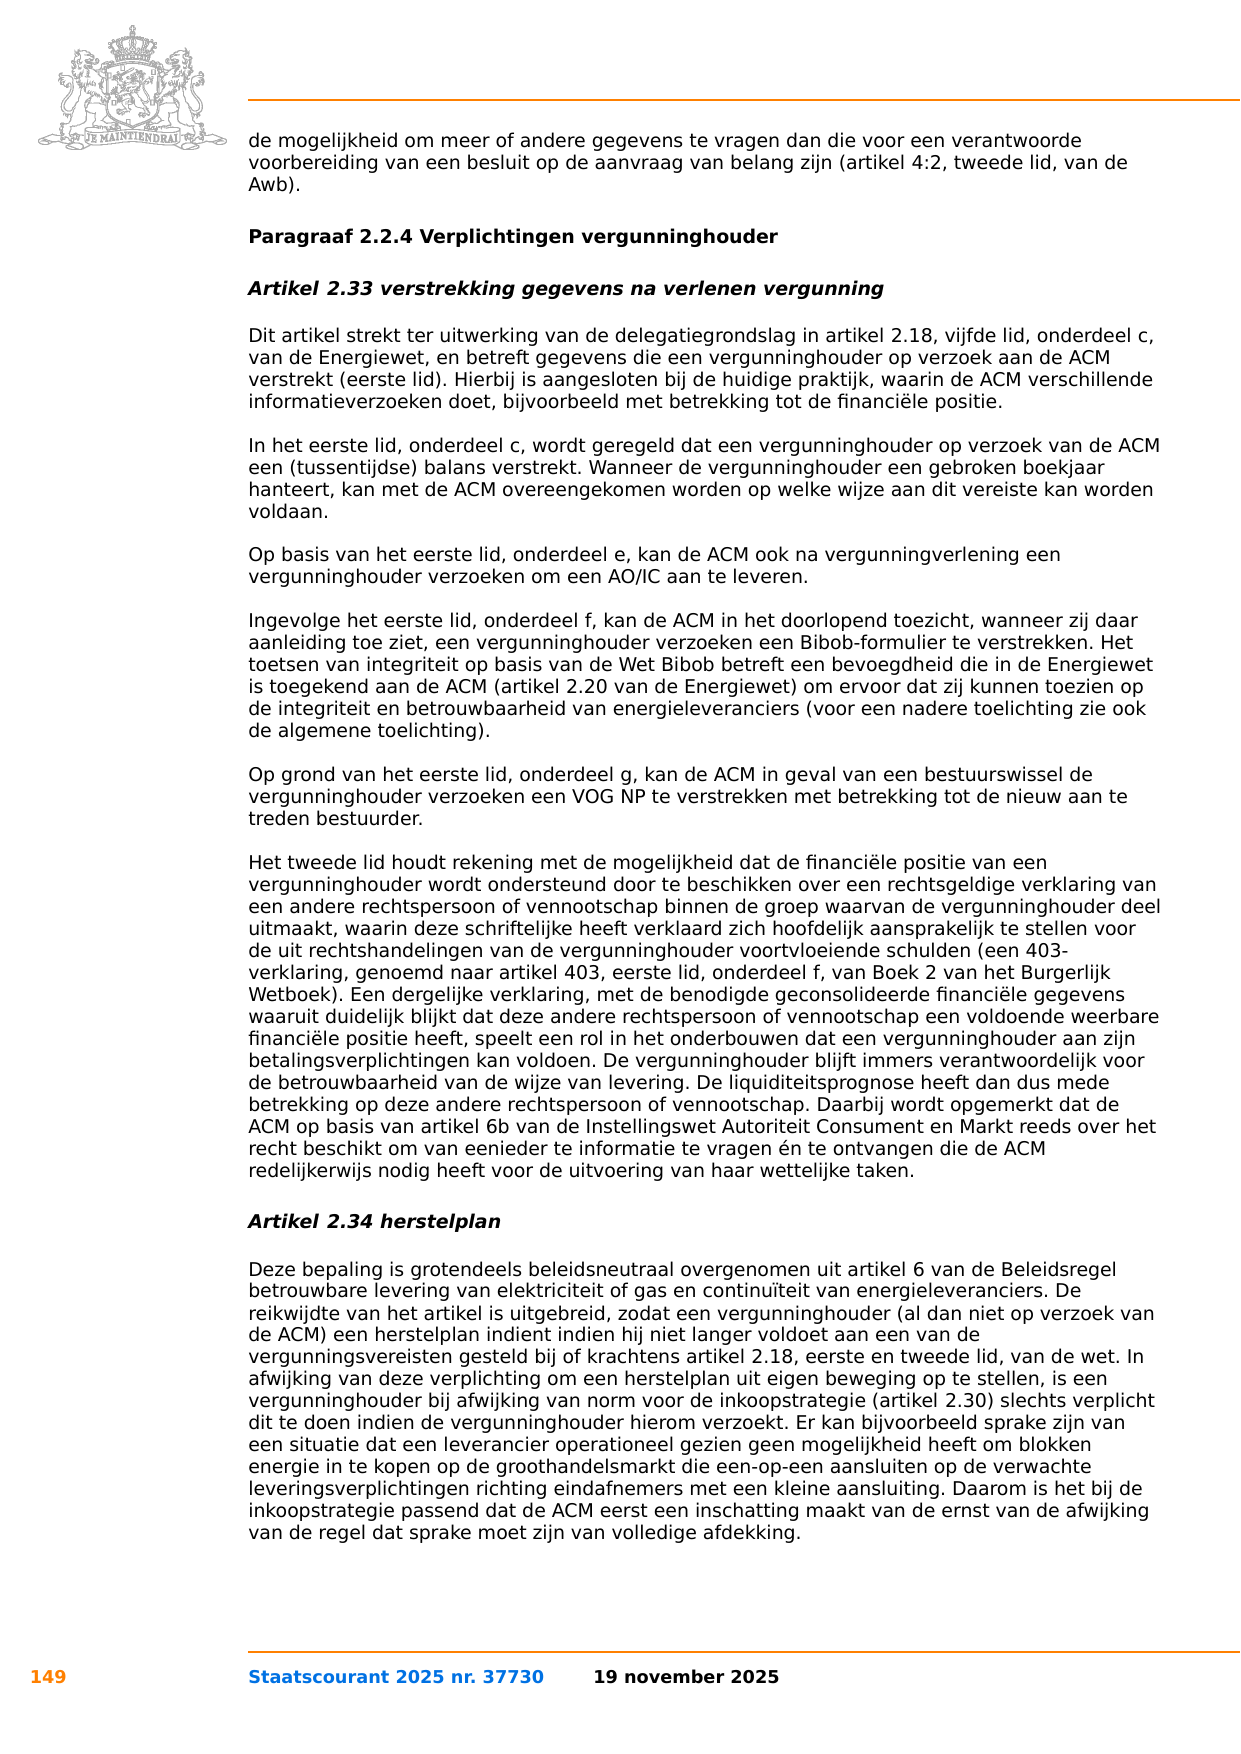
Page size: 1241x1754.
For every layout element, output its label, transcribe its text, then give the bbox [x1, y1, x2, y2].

text In het eerste lid, onderdeel c, wordt geregeld dat een vergunninghouder op verzoek van de ACM een (tussentijdse) balans verstrekt. Wanneer de vergunninghouder een gebroken boekjaar hanteert, kan met de ACM overeengekomen worden op welke wijze aan dit vereiste kan worden voldaan. [248, 434, 1163, 522]
text Op grond van het eerste lid, onderdeel g, kan de ACM in geval van een bestuurswissel de vergunninghouder verzoeken een VOG NP te verstrekken met betrekking tot de nieuw aan te treden bestuurder. [248, 764, 1163, 830]
text Deze bepaling is grotendeels beleidsneutraal overgenomen uit artikel 6 van de Beleidsregel betrouwbare levering van elektriciteit of gas en continuïteit van energieleveranciers. De reikwijdte van het artikel is uitgebreid, zodat een vergunninghouder (al dan niet op verzoek van de ACM) een herstelplan indient indien hij niet langer voldoet aan een van de vergunningsvereisten gesteld bij of krachtens artikel 2.18, eerste en tweede lid, van de wet. In afwijking van deze verplichting om een herstelplan uit eigen beweging op te stellen, is een vergunninghouder bij afwijking van norm voor de inkoopstrategie (artikel 2.30) slechts verplicht dit te doen indien de vergunninghouder hierom verzoekt. Er kan bijvoorbeeld sprake zijn van een situatie dat een leverancier operationeel gezien geen mogelijkheid heeft om blokken energie in te kopen op de groothandelsmarkt die een-op-een aansluiten op de verwachte leveringsverplichtingen richting eindafnemers met een kleine aansluiting. Daarom is het bij de inkoopstrategie passend dat de ACM eerst een inschatting maakt van de ernst van de afwijking van de regel dat sprake moet zijn van volledige afdekking. [248, 1258, 1163, 1544]
subtitle Artikel 2.34 herstelplan [248, 1211, 1163, 1233]
subtitle Paragraaf 2.2.4 Verplichtingen vergunninghouder [248, 226, 1163, 248]
subtitle Artikel 2.33 verstrekking gegevens na verlenen vergunning [248, 278, 1163, 300]
text Dit artikel strekt ter uitwerking van de delegatiegrondslag in artikel 2.18, vijfde lid, onderdeel c, van de Energiewet, en betreft gegevens die een vergunninghouder op verzoek aan de ACM verstrekt (eerste lid). Hierbij is aangesloten bij de huidige praktijk, waarin de ACM verschillende informatieverzoeken doet, bijvoorbeeld met betrekking tot de financiële positie. [248, 325, 1163, 413]
picture [38, 25, 227, 150]
text de mogelijkheid om meer of andere gegevens te vragen dan die voor een verantwoorde voorbereiding van een besluit op de aanvraag van belang zijn (artikel 4:2, tweede lid, van de Awb). [248, 130, 1163, 196]
text Het tweede lid houdt rekening met de mogelijkheid dat de financiële positie van een vergunninghouder wordt ondersteund door te beschikken over een rechtsgeldige verklaring van een andere rechtspersoon of vennootschap binnen de groep waarvan de vergunninghouder deel uitmaakt, waarin deze schriftelijke heeft verklaard zich hoofdelijk aansprakelijk te stellen voor de uit rechtshandelingen van de vergunninghouder voortvloeiende schulden (een 403-verklaring, genoemd naar artikel 403, eerste lid, onderdeel f, van Boek 2 van het Burgerlijk Wetboek). Een dergelijke verklaring, met de benodigde geconsolideerde financiële gegevens waaruit duidelijk blijkt dat deze andere rechtspersoon of vennootschap een voldoende weerbare financiële positie heeft, speelt een rol in het onderbouwen dat een vergunninghouder aan zijn betalingsverplichtingen kan voldoen. De vergunninghouder blijft immers verantwoordelijk voor de betrouwbaarheid van de wijze van levering. De liquiditeitsprognose heeft dan dus mede betrekking op deze andere rechtspersoon of vennootschap. Daarbij wordt opgemerkt dat de ACM op basis van artikel 6b van de Instellingswet Autoriteit Consument en Markt reeds over het recht beschikt om van eenieder te informatie te vragen én te ontvangen die de ACM redelijkerwijs nodig heeft voor de uitvoering van haar wettelijke taken. [248, 852, 1163, 1181]
text Op basis van het eerste lid, onderdeel e, kan de ACM ook na vergunningverlening een vergunninghouder verzoeken om een AO/IC aan te leveren. [248, 544, 1163, 588]
text Ingevolge het eerste lid, onderdeel f, kan de ACM in het doorlopend toezicht, wanneer zij daar aanleiding toe ziet, een vergunninghouder verzoeken een Bibob-formulier te verstrekken. Het toetsen van integriteit op basis van de Wet Bibob betreft een bevoegdheid die in de Energiewet is toegekend aan de ACM (artikel 2.20 van de Energiewet) om ervoor dat zij kunnen toezien op de integriteit en betrouwbaarheid van energieleveranciers (voor een nadere toelichting zie ook de algemene toelichting). [248, 610, 1163, 742]
